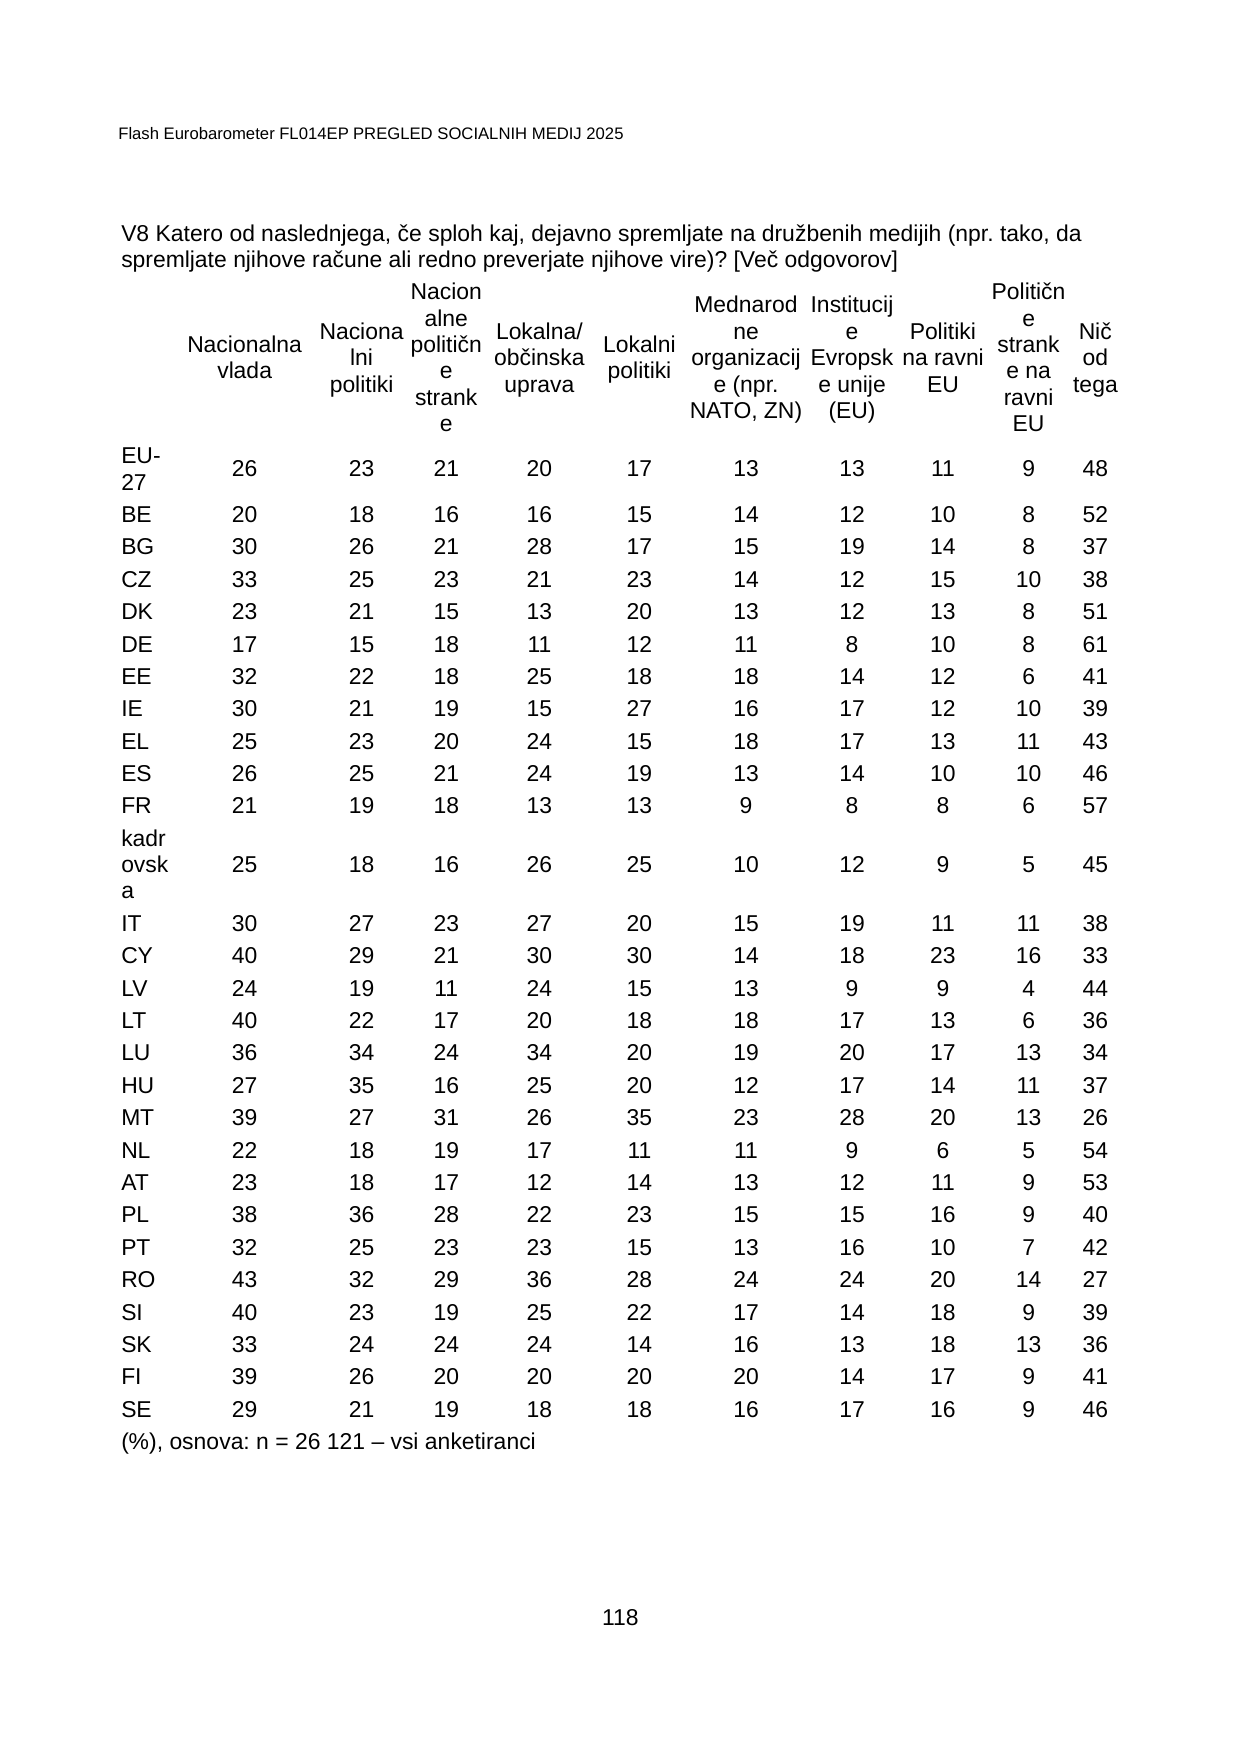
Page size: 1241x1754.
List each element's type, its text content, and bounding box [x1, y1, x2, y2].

table_cell 34 [1068, 1036, 1122, 1069]
table_cell 17 [407, 1004, 485, 1036]
table_cell 39 [173, 1360, 316, 1393]
table_cell 12 [807, 498, 897, 530]
table_cell 41 [1068, 660, 1122, 692]
table_cell 11 [407, 972, 485, 1004]
table_cell 13 [685, 757, 807, 789]
table_cell 18 [685, 1004, 807, 1036]
table_cell 11 [989, 725, 1068, 757]
table_cell 17 [807, 1393, 897, 1425]
table_cell 20 [807, 1036, 897, 1069]
table_cell 16 [407, 498, 485, 530]
table_cell 18 [897, 1328, 988, 1360]
table_cell 34 [316, 1036, 407, 1069]
table_cell 15 [685, 1198, 807, 1231]
table_cell 24 [485, 1328, 593, 1360]
table_cell 12 [594, 628, 685, 660]
table_cell 36 [1068, 1004, 1122, 1036]
table_cell IE [118, 692, 173, 725]
table_cell 51 [1068, 595, 1122, 627]
table_cell 6 [989, 790, 1068, 822]
table_cell 15 [316, 628, 407, 660]
table_cell 8 [989, 628, 1068, 660]
table_cell 9 [989, 1360, 1068, 1393]
table_cell 18 [316, 1134, 407, 1166]
table_cell 9 [989, 439, 1068, 498]
table_cell 12 [807, 563, 897, 595]
table_cell 15 [594, 725, 685, 757]
table_cell 11 [594, 1134, 685, 1166]
table_cell 46 [1068, 757, 1122, 789]
table_cell 33 [1068, 939, 1122, 972]
table_cell 21 [407, 530, 485, 563]
table_cell 25 [594, 822, 685, 907]
table_cell LT [118, 1004, 173, 1036]
table_cell 19 [807, 530, 897, 563]
table_cell 27 [485, 907, 593, 939]
table_cell 13 [685, 1231, 807, 1263]
table_cell 20 [897, 1101, 988, 1133]
table_cell 11 [989, 907, 1068, 939]
table_cell 10 [897, 498, 988, 530]
table_cell 26 [485, 822, 593, 907]
table_cell 14 [897, 530, 988, 563]
table_cell 13 [989, 1101, 1068, 1133]
table_cell 21 [316, 692, 407, 725]
table_cell 20 [594, 1069, 685, 1101]
table_cell 18 [316, 1166, 407, 1198]
table_cell 13 [897, 725, 988, 757]
table_cell 44 [1068, 972, 1122, 1004]
table_cell 10 [989, 757, 1068, 789]
table_cell 31 [407, 1101, 485, 1133]
table_cell 20 [485, 1004, 593, 1036]
table_cell NL [118, 1134, 173, 1166]
table_cell DE [118, 628, 173, 660]
table_cell 12 [807, 1166, 897, 1198]
table_cell 20 [897, 1263, 988, 1296]
table_cell 17 [407, 1166, 485, 1198]
table_cell 32 [316, 1263, 407, 1296]
table_cell PL [118, 1198, 173, 1231]
table_cell 13 [897, 595, 988, 627]
table_cell LU [118, 1036, 173, 1069]
table_cell 20 [407, 725, 485, 757]
table_cell Nacionalni politiki [316, 275, 407, 439]
table_cell 27 [173, 1069, 316, 1101]
table_cell Lokalna/občinska uprava [485, 275, 593, 439]
table_cell 46 [1068, 1393, 1122, 1425]
table_cell 14 [807, 660, 897, 692]
table_cell 23 [407, 1231, 485, 1263]
table_cell 9 [807, 972, 897, 1004]
table_cell 18 [407, 660, 485, 692]
table_cell 14 [685, 498, 807, 530]
table_cell 26 [173, 439, 316, 498]
table_cell 22 [485, 1198, 593, 1231]
table_cell 28 [594, 1263, 685, 1296]
table_cell 14 [685, 939, 807, 972]
table_cell 16 [897, 1198, 988, 1231]
table_cell 16 [897, 1393, 988, 1425]
table_cell FI [118, 1360, 173, 1393]
table_cell 18 [407, 628, 485, 660]
table_cell 17 [807, 692, 897, 725]
table_cell 26 [316, 530, 407, 563]
table_cell Institucije Evropske unije (EU) [807, 275, 897, 439]
table_cell 23 [897, 939, 988, 972]
table_cell 19 [316, 972, 407, 1004]
table_cell 10 [897, 628, 988, 660]
table_cell 43 [1068, 725, 1122, 757]
table_cell 30 [173, 907, 316, 939]
table_cell 8 [807, 628, 897, 660]
table_cell 13 [807, 1328, 897, 1360]
table_cell 12 [685, 1069, 807, 1101]
table_cell 21 [316, 595, 407, 627]
table_cell 29 [407, 1263, 485, 1296]
table_cell 41 [1068, 1360, 1122, 1393]
table_cell 17 [807, 1069, 897, 1101]
table_cell 14 [989, 1263, 1068, 1296]
table_cell 20 [173, 498, 316, 530]
table_cell 21 [407, 757, 485, 789]
table_cell 8 [807, 790, 897, 822]
table_cell 25 [173, 822, 316, 907]
table_cell 24 [485, 972, 593, 1004]
table_cell [118, 275, 173, 439]
table_cell 24 [407, 1036, 485, 1069]
table_cell 29 [173, 1393, 316, 1425]
table_cell 24 [316, 1328, 407, 1360]
table_cell 9 [807, 1134, 897, 1166]
table_cell 27 [594, 692, 685, 725]
table_cell 17 [594, 439, 685, 498]
table_cell DK [118, 595, 173, 627]
table_cell 14 [594, 1166, 685, 1198]
table_cell 18 [594, 1004, 685, 1036]
table_cell 39 [173, 1101, 316, 1133]
table_cell SK [118, 1328, 173, 1360]
table_cell 14 [807, 1296, 897, 1328]
table_cell 36 [316, 1198, 407, 1231]
table_cell 8 [989, 595, 1068, 627]
table_cell 8 [897, 790, 988, 822]
table_cell 35 [316, 1069, 407, 1101]
table_cell 33 [173, 1328, 316, 1360]
table_cell EU-27 [118, 439, 173, 498]
table_cell 35 [594, 1101, 685, 1133]
table_cell 6 [989, 660, 1068, 692]
table_cell 42 [1068, 1231, 1122, 1263]
table_cell 20 [594, 1360, 685, 1393]
table_cell 27 [316, 1101, 407, 1133]
table_cell 40 [173, 1296, 316, 1328]
table_cell 12 [897, 692, 988, 725]
table_cell 23 [316, 725, 407, 757]
table_cell 11 [685, 1134, 807, 1166]
table_cell 16 [685, 1328, 807, 1360]
table_cell 13 [989, 1036, 1068, 1069]
table_cell RO [118, 1263, 173, 1296]
table_cell 24 [685, 1263, 807, 1296]
table_cell 23 [594, 1198, 685, 1231]
table_cell 8 [989, 530, 1068, 563]
table_cell 13 [989, 1328, 1068, 1360]
table_cell 26 [173, 757, 316, 789]
table_cell 25 [485, 1069, 593, 1101]
table_cell 19 [407, 1296, 485, 1328]
table_cell 22 [594, 1296, 685, 1328]
table_cell 36 [1068, 1328, 1122, 1360]
table_cell 14 [807, 1360, 897, 1393]
table_cell 18 [407, 790, 485, 822]
table_cell 53 [1068, 1166, 1122, 1198]
table_cell 48 [1068, 439, 1122, 498]
table_cell 16 [485, 498, 593, 530]
table_cell 23 [316, 1296, 407, 1328]
table_cell MT [118, 1101, 173, 1133]
table_cell 4 [989, 972, 1068, 1004]
table_cell 30 [485, 939, 593, 972]
table_cell 13 [685, 972, 807, 1004]
table_cell 23 [316, 439, 407, 498]
table_cell 20 [685, 1360, 807, 1393]
table_cell 15 [594, 972, 685, 1004]
table_cell 13 [807, 439, 897, 498]
table_cell 20 [594, 907, 685, 939]
table_cell CY [118, 939, 173, 972]
table_cell 7 [989, 1231, 1068, 1263]
table_cell 22 [173, 1134, 316, 1166]
table_cell 25 [316, 563, 407, 595]
table_cell 8 [989, 498, 1068, 530]
table_cell 21 [316, 1393, 407, 1425]
table_cell 28 [485, 530, 593, 563]
table_cell 27 [316, 907, 407, 939]
table_cell 10 [685, 822, 807, 907]
table_cell SE [118, 1393, 173, 1425]
table_cell 27 [1068, 1263, 1122, 1296]
table_cell 30 [173, 692, 316, 725]
table_cell 20 [594, 1036, 685, 1069]
table_cell Politiki na ravni EU [897, 275, 988, 439]
table_cell Mednarodne organizacije (npr. NATO, ZN) [685, 275, 807, 439]
table_cell 52 [1068, 498, 1122, 530]
table_cell 17 [485, 1134, 593, 1166]
table_cell 32 [173, 660, 316, 692]
table_cell 30 [594, 939, 685, 972]
table_cell 15 [807, 1198, 897, 1231]
table_cell 11 [897, 907, 988, 939]
table_cell 15 [594, 498, 685, 530]
table_cell 23 [594, 563, 685, 595]
table_cell 54 [1068, 1134, 1122, 1166]
table_cell IT [118, 907, 173, 939]
table_cell 57 [1068, 790, 1122, 822]
table_cell 14 [807, 757, 897, 789]
table_cell 14 [897, 1069, 988, 1101]
table_cell LV [118, 972, 173, 1004]
table_cell AT [118, 1166, 173, 1198]
table_cell 26 [485, 1101, 593, 1133]
table_cell 5 [989, 1134, 1068, 1166]
table_cell (%), osnova: n = 26 121 – vsi anketiranci [118, 1425, 1122, 1457]
table_cell 14 [685, 563, 807, 595]
table_cell BE [118, 498, 173, 530]
table_cell 16 [407, 1069, 485, 1101]
table_cell 15 [407, 595, 485, 627]
table_cell 10 [897, 1231, 988, 1263]
table_cell 15 [685, 907, 807, 939]
table_cell 32 [173, 1231, 316, 1263]
table_cell 18 [685, 660, 807, 692]
table_cell 21 [407, 939, 485, 972]
table_cell 25 [485, 1296, 593, 1328]
table_cell 40 [173, 1004, 316, 1036]
table_cell 28 [407, 1198, 485, 1231]
table_cell 11 [989, 1069, 1068, 1101]
table_cell 13 [685, 1166, 807, 1198]
table_cell 39 [1068, 692, 1122, 725]
table_cell PT [118, 1231, 173, 1263]
table_cell 26 [316, 1360, 407, 1393]
table_cell 45 [1068, 822, 1122, 907]
table_cell 6 [897, 1134, 988, 1166]
table_cell 61 [1068, 628, 1122, 660]
table_cell 5 [989, 822, 1068, 907]
table_cell 19 [316, 790, 407, 822]
table_cell 9 [897, 972, 988, 1004]
table_cell CZ [118, 563, 173, 595]
table_cell 18 [807, 939, 897, 972]
table_cell 17 [897, 1360, 988, 1393]
table_cell 40 [173, 939, 316, 972]
table_cell 19 [594, 757, 685, 789]
table_cell 15 [485, 692, 593, 725]
table_cell 12 [897, 660, 988, 692]
table_cell 13 [485, 790, 593, 822]
table_cell 19 [407, 1134, 485, 1166]
table_cell Politične stranke na ravni EU [989, 275, 1068, 439]
table_cell 25 [316, 757, 407, 789]
table_cell 20 [485, 439, 593, 498]
table_cell HU [118, 1069, 173, 1101]
table_cell 12 [807, 595, 897, 627]
table_cell 34 [485, 1036, 593, 1069]
table_cell Nič od tega [1068, 275, 1122, 439]
table_cell 19 [807, 907, 897, 939]
table_cell 38 [1068, 907, 1122, 939]
table_cell 18 [485, 1393, 593, 1425]
table_cell 40 [1068, 1198, 1122, 1231]
table_cell 17 [897, 1036, 988, 1069]
table_cell 23 [485, 1231, 593, 1263]
table_cell 11 [897, 1166, 988, 1198]
table_cell 15 [685, 530, 807, 563]
table_cell 24 [485, 725, 593, 757]
table_cell 16 [807, 1231, 897, 1263]
table_cell kadrovska [118, 822, 173, 907]
table_cell 29 [316, 939, 407, 972]
table_cell 21 [407, 439, 485, 498]
table_cell 9 [685, 790, 807, 822]
table_cell 13 [485, 595, 593, 627]
table_cell SI [118, 1296, 173, 1328]
table_cell EL [118, 725, 173, 757]
table_cell 25 [485, 660, 593, 692]
table_cell Lokalni politiki [594, 275, 685, 439]
table_cell 17 [594, 530, 685, 563]
table_cell 9 [989, 1296, 1068, 1328]
table_cell 13 [897, 1004, 988, 1036]
table_cell 17 [807, 1004, 897, 1036]
table_cell 15 [594, 1231, 685, 1263]
table_cell 9 [989, 1166, 1068, 1198]
table_cell 33 [173, 563, 316, 595]
table_cell 19 [407, 692, 485, 725]
table_cell 16 [685, 1393, 807, 1425]
table_cell 16 [989, 939, 1068, 972]
table_cell 13 [594, 790, 685, 822]
table_cell 9 [897, 822, 988, 907]
table_cell 18 [594, 660, 685, 692]
table_cell 24 [407, 1328, 485, 1360]
table_cell 18 [685, 725, 807, 757]
table_cell Nacionalne politične stranke [407, 275, 485, 439]
table_cell 12 [807, 822, 897, 907]
table_cell 24 [485, 757, 593, 789]
table_cell 6 [989, 1004, 1068, 1036]
table_cell 23 [407, 563, 485, 595]
table_cell 23 [407, 907, 485, 939]
table_cell 26 [1068, 1101, 1122, 1133]
table_cell 36 [173, 1036, 316, 1069]
table_cell 12 [485, 1166, 593, 1198]
table_cell 23 [173, 1166, 316, 1198]
table_cell 39 [1068, 1296, 1122, 1328]
table_cell EE [118, 660, 173, 692]
table_cell BG [118, 530, 173, 563]
table_cell 17 [685, 1296, 807, 1328]
table_cell 28 [807, 1101, 897, 1133]
table_cell 11 [485, 628, 593, 660]
table_cell 38 [173, 1198, 316, 1231]
table_cell 23 [685, 1101, 807, 1133]
table_cell 18 [316, 498, 407, 530]
table_cell 38 [1068, 563, 1122, 595]
table_cell 22 [316, 1004, 407, 1036]
table_cell 22 [316, 660, 407, 692]
table_cell 17 [173, 628, 316, 660]
table_cell 21 [485, 563, 593, 595]
table_cell 11 [897, 439, 988, 498]
table_cell 25 [173, 725, 316, 757]
table_cell 18 [594, 1393, 685, 1425]
table_cell 18 [316, 822, 407, 907]
table_cell FR [118, 790, 173, 822]
table_cell 10 [989, 692, 1068, 725]
table_cell 9 [989, 1198, 1068, 1231]
table_cell 24 [173, 972, 316, 1004]
table_cell 19 [407, 1393, 485, 1425]
table_cell 30 [173, 530, 316, 563]
table_header V8 Katero od naslednjega, če sploh kaj, dejavno spremljate na družbenih medijih (npr. tako, da spremljate njihove račune ali redno preverjate njihove vire)? [Več odgovorov] [118, 217, 1122, 275]
table_cell 17 [807, 725, 897, 757]
table_cell 13 [685, 595, 807, 627]
table_cell 20 [594, 595, 685, 627]
table_cell 36 [485, 1263, 593, 1296]
table_cell 25 [316, 1231, 407, 1263]
table_cell 18 [897, 1296, 988, 1328]
table_cell 15 [897, 563, 988, 595]
table_cell 37 [1068, 1069, 1122, 1101]
table_cell 16 [685, 692, 807, 725]
table_cell 37 [1068, 530, 1122, 563]
table_cell 21 [173, 790, 316, 822]
table_cell Nacionalna vlada [173, 275, 316, 439]
table_cell 13 [685, 439, 807, 498]
table_cell 10 [989, 563, 1068, 595]
table_cell 19 [685, 1036, 807, 1069]
table_cell ES [118, 757, 173, 789]
table_cell 23 [173, 595, 316, 627]
table_cell 10 [897, 757, 988, 789]
table_cell 9 [989, 1393, 1068, 1425]
table_cell 20 [485, 1360, 593, 1393]
table_cell 43 [173, 1263, 316, 1296]
table_cell 24 [807, 1263, 897, 1296]
table_cell 11 [685, 628, 807, 660]
table_cell 16 [407, 822, 485, 907]
table_cell 14 [594, 1328, 685, 1360]
table_cell 20 [407, 1360, 485, 1393]
